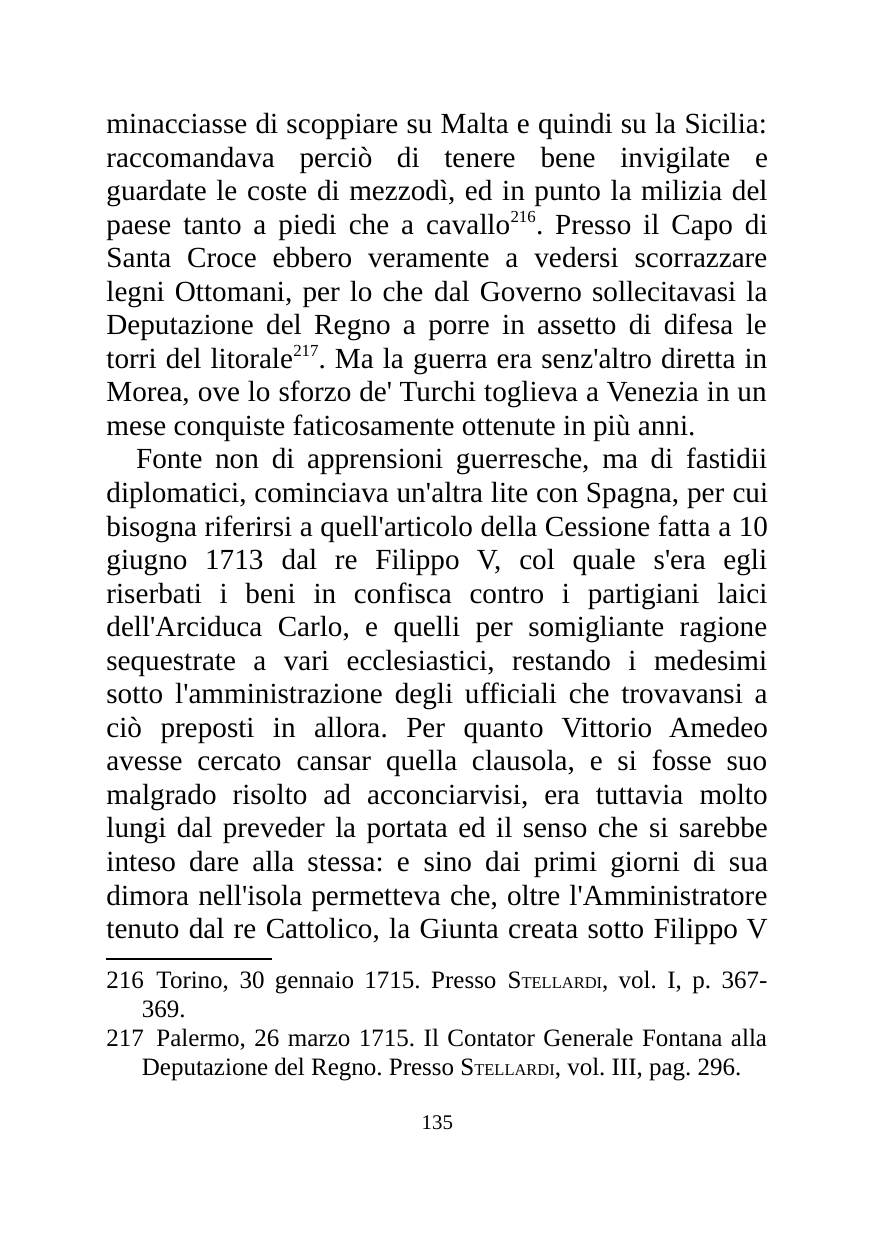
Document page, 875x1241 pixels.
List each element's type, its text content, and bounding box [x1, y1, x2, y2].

text Torino, 30 gennaio 1715. Presso Stellardi, vol. I, p. 367-369. [106, 965, 768, 1023]
text Palermo, 26 marzo 1715. Il Contator Generale Fontana alla Deputazione del Regno. Presso Stellardi, vol. III, pag. 296. [106, 1023, 768, 1080]
text Fonte non di apprensioni guerresche, ma di fastidii diplomatici, cominciava un'altra lite con Spagna, per cui bisogna riferirsi a quell'articolo della Cessione fatta a 10 giugno 1713 dal re Filippo V, col quale s'era egli riserbati i beni in confisca contro i partigiani laici dell'Arciduca Carlo, e quelli per somigliante ragione sequestrate a vari ecclesiastici, restando i medesimi sotto l'amministrazione degli ufficiali che trovavansi a ciò preposti in allora. Per quanto Vittorio Amedeo avesse cercato cansar quella clausola, e si fosse suo malgrado risolto ad acconciarvisi, era tuttavia molto lungi dal preveder la portata ed il senso che si sarebbe inteso dare alla stessa: e sino dai primi giorni di sua dimora nell'isola permetteva che, oltre l'Amministratore tenuto dal re Cattolico, la Giunta creata sotto Filippo V [106, 442, 768, 945]
text minacciasse di scoppiare su Malta e quindi su la Sicilia: raccomandava perciò di tenere bene invigilate e guardate le coste di mezzodì, ed in punto la milizia del paese tanto a piedi che a cavallo. Presso il Capo di Santa Croce ebbero veramente a vedersi scorrazzare legni Ottomani, per lo che dal Governo sollecitavasi la Deputazione del Regno a porre in assetto di difesa le torri del litorale. Ma la guerra era senz'altro diretta in Morea, ove lo sforzo de' Turchi toglieva a Venezia in un mese conquiste faticosamente ottenute in più anni. [106, 106, 768, 442]
